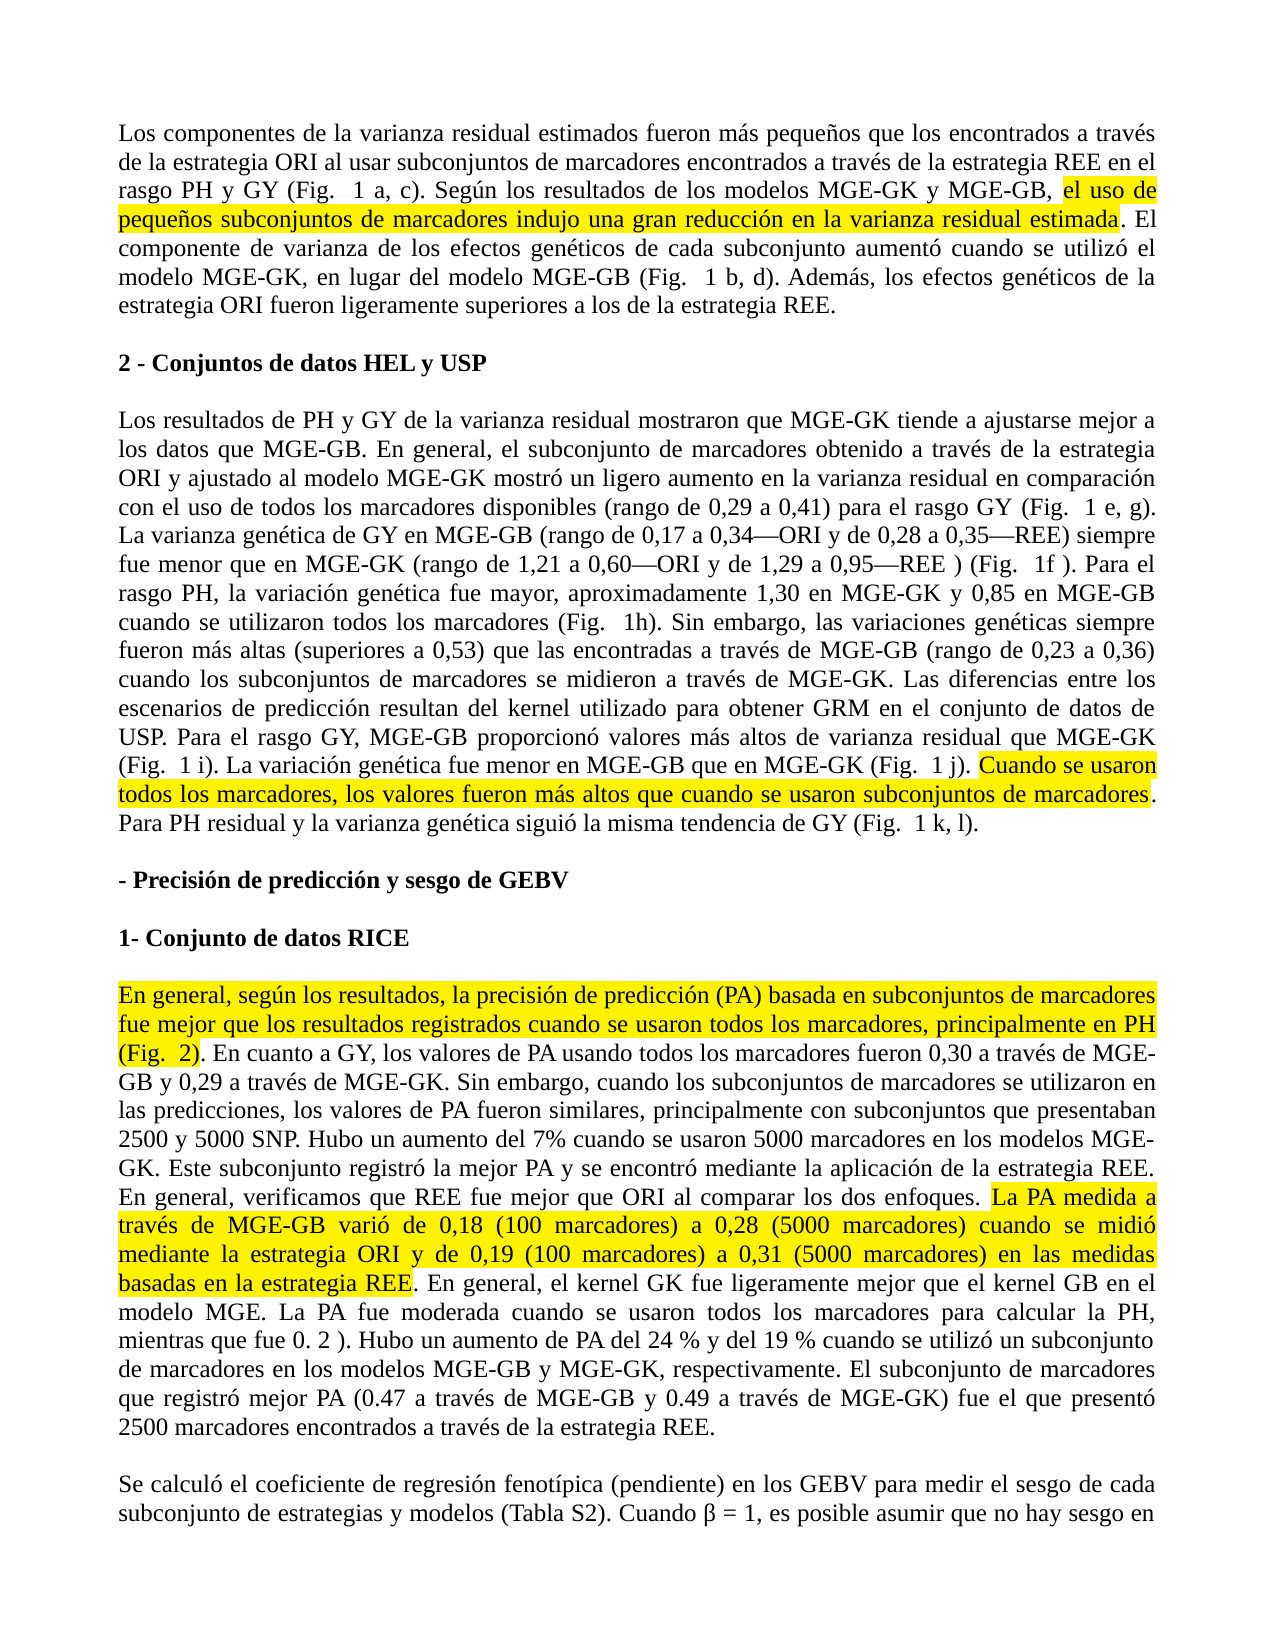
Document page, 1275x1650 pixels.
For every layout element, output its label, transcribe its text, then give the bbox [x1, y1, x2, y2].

text En general, según los resultados, la precisión de predicción (PA) basada en subconjuntos de marcadores fue mejor que los resultados registrados cuando se usaron todos los marcadores, principalmente en PH (Fig. 2). En cuanto a GY, los valores de PA usando todos los marcadores fueron 0,30 a través de MGE-GB y 0,29 a través de MGE-GK. Sin embargo, cuando los subconjuntos de marcadores se utilizaron en las predicciones, los valores de PA fueron similares, principalmente con subconjuntos que presentaban 2500 y 5000 SNP. Hubo un aumento del 7% cuando se usaron 5000 marcadores en los modelos MGE-GK. Este subconjunto registró la mejor PA y se encontró mediante la aplicación de la estrategia REE. En general, verificamos que REE fue mejor que ORI al comparar los dos enfoques. La PA medida a través de MGE-GB varió de 0,18 (100 marcadores) a 0,28 (5000 marcadores) cuando se midió mediante la estrategia ORI y de 0,19 (100 marcadores) a 0,31 (5000 marcadores) en las medidas basadas en la estrategia REE. En general, el kernel GK fue ligeramente mejor que el kernel GB en el modelo MGE. La PA fue moderada cuando se usaron todos los marcadores para calcular la PH, mientras que fue 0. 2 ). Hubo un aumento de PA del 24 % y del 19 % cuando se utilizó un subconjunto de marcadores en los modelos MGE-GB y MGE-GK, respectivamente. El subconjunto de marcadores que registró mejor PA (0.47 a través de MGE-GB y 0.49 a través de MGE-GK) fue el que presentó 2500 marcadores encontrados a través de la estrategia REE. [118, 981, 1157, 1441]
text Se calculó el coeficiente de regresión fenotípica (pendiente) en los GEBV para medir el sesgo de cada subconjunto de estrategias y modelos (Tabla S2). Cuando β = 1, es posible asumir que no hay sesgo en [118, 1469, 1157, 1527]
text Los resultados de PH y GY de la varianza residual mostraron que MGE-GK tiende a ajustarse mejor a los datos que MGE-GB. En general, el subconjunto de marcadores obtenido a través de la estrategia ORI y ajustado al modelo MGE-GK mostró un ligero aumento en la varianza residual en comparación con el uso de todos los marcadores disponibles (rango de 0,29 a 0,41) para el rasgo GY ​​(Fig. 1 e, g). La varianza genética de GY en MGE-GB (rango de 0,17 a 0,34—ORI y de 0,28 a 0,35—REE) siempre fue menor que en MGE-GK (rango de 1,21 a 0,60—ORI y de 1,29 a 0,95—REE ) (Fig. 1f ). Para el rasgo PH, la variación genética fue mayor, aproximadamente 1,30 en MGE-GK y 0,85 en MGE-GB cuando se utilizaron todos los marcadores (Fig. 1h). Sin embargo, las variaciones genéticas siempre fueron más altas (superiores a 0,53) que las encontradas a través de MGE-GB (rango de 0,23 a 0,36) cuando los subconjuntos de marcadores se midieron a través de MGE-GK. Las diferencias entre los escenarios de predicción resultan del kernel utilizado para obtener GRM en el conjunto de datos de USP. Para el rasgo GY, MGE-GB proporcionó valores más altos de varianza residual que MGE-GK (Fig. 1 i). La variación genética fue menor en MGE-GB que en MGE-GK (Fig. 1 j). Cuando se usaron todos los marcadores, los valores fueron más altos que cuando se usaron subconjuntos de marcadores. Para PH residual y la varianza genética siguió la misma tendencia de GY (Fig. 1 k, l). [118, 406, 1157, 837]
text 2 - Conjuntos de datos HEL y USP [118, 348, 1157, 377]
text Los componentes de la varianza residual estimados fueron más pequeños que los encontrados a través de la estrategia ORI al usar subconjuntos de marcadores encontrados a través de la estrategia REE en el rasgo PH y GY (Fig. 1 a, c). Según los resultados de los modelos MGE-GK y MGE-GB, el uso de pequeños subconjuntos de marcadores indujo una gran reducción en la varianza residual estimada. El componente de varianza de los efectos genéticos de cada subconjunto aumentó cuando se utilizó el modelo MGE-GK, en lugar del modelo MGE-GB (Fig. 1 b, d). Además, los efectos genéticos de la estrategia ORI fueron ligeramente superiores a los de la estrategia REE. [118, 118, 1157, 319]
text 1- Conjunto de datos RICE [118, 923, 1157, 952]
text - Precisión de predicción y sesgo de GEBV [118, 866, 1157, 894]
